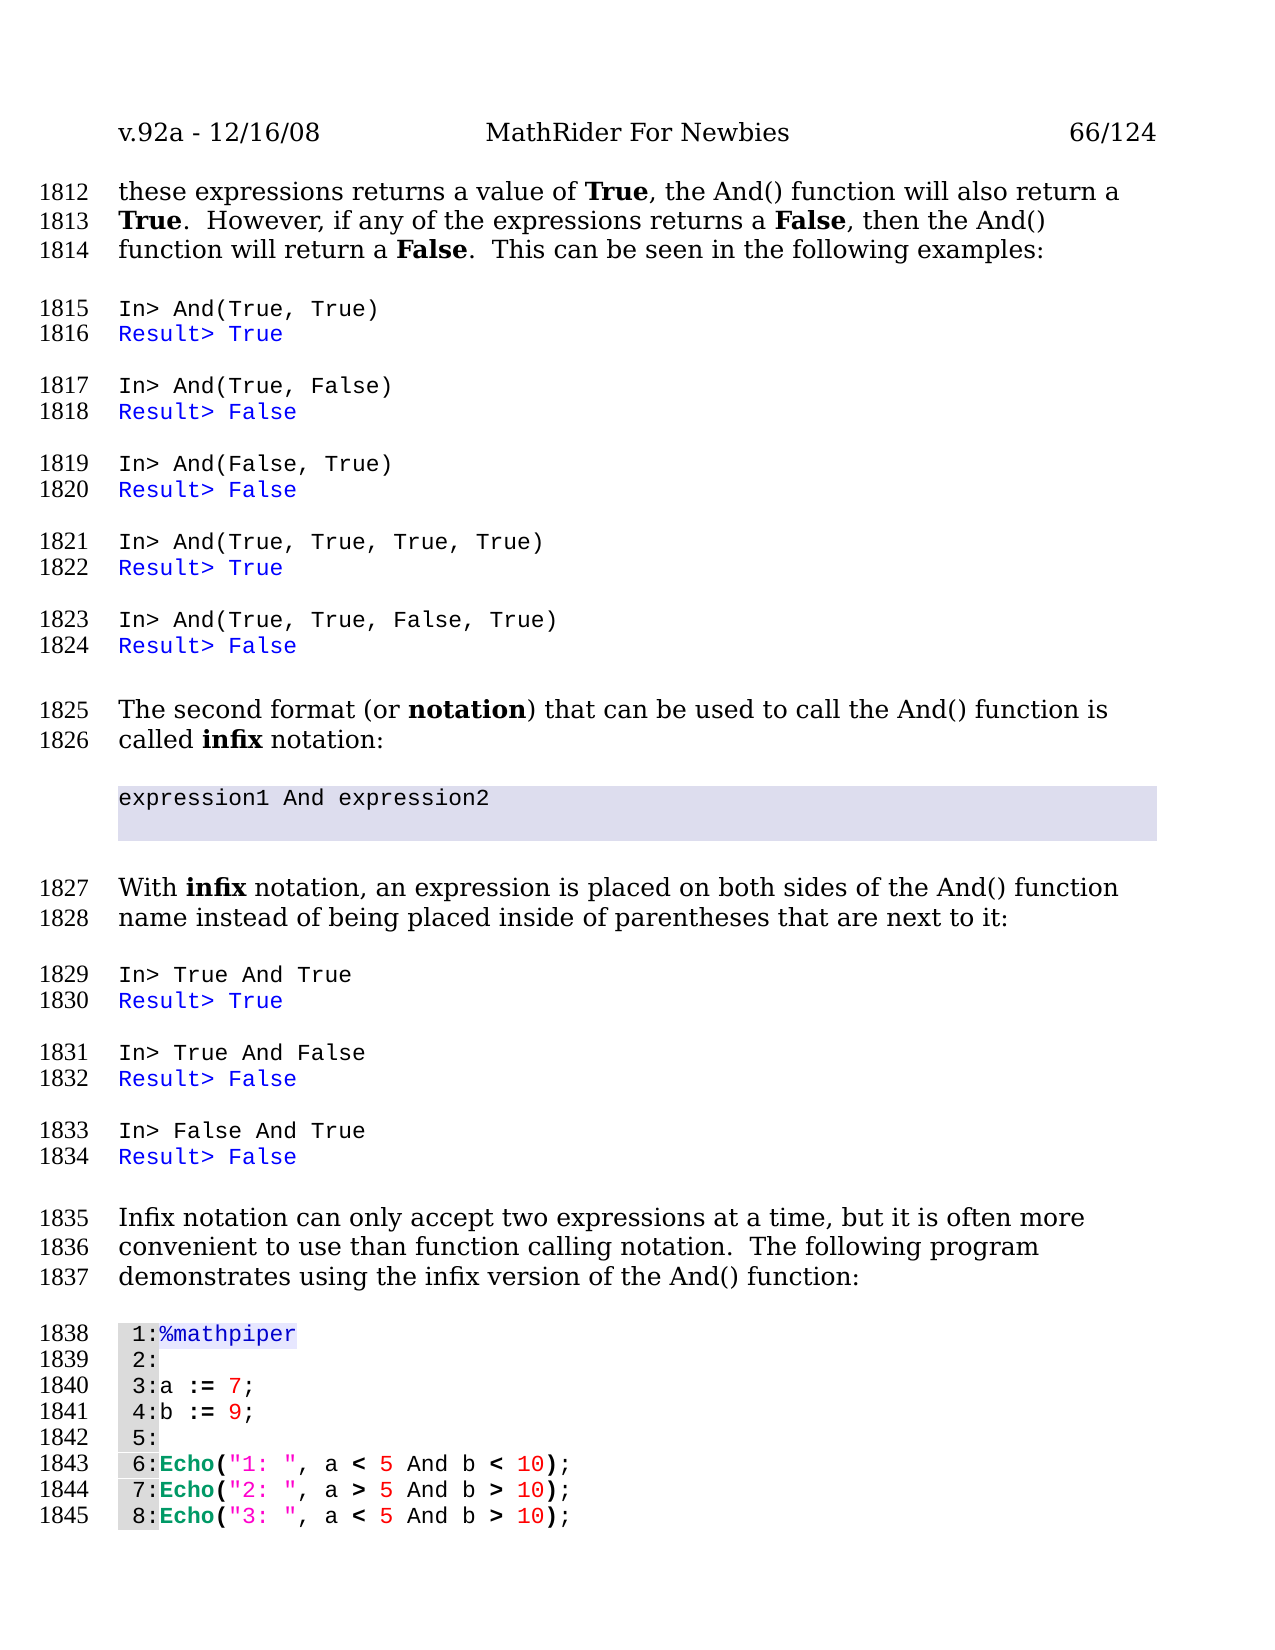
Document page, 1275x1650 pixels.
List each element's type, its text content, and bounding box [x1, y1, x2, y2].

text Result> True [118, 990, 1157, 1016]
text In> And(True, True, True, True) [118, 530, 1157, 556]
text Result> False [118, 401, 1157, 427]
text In> True And False [118, 1042, 1157, 1068]
text In> And(True, False) [118, 375, 1157, 401]
text Result> False [118, 634, 1157, 660]
text 8:Echo("3: ", a < 5 And b > 10); [118, 1504, 1157, 1530]
text 3:a := 7; [118, 1375, 1157, 1401]
text In> And(False, True) [118, 452, 1157, 478]
text 2: [118, 1349, 1157, 1375]
text 6:Echo("1: ", a < 5 And b < 10); [118, 1452, 1157, 1478]
text 4:b := 9; [118, 1401, 1157, 1427]
text 5: [118, 1427, 1157, 1452]
text Result> True [118, 556, 1157, 582]
text In> And(True, True, False, True) [118, 608, 1157, 634]
text The second format (or notation) that can be used to call the And() function is called infix notation: [118, 695, 1157, 754]
text Infix notation can only accept two expressions at a time, but it is often more convenient to use than function calling notation. The following program demonstrates using the infix version of the And() function: [118, 1203, 1157, 1291]
text Result> False [118, 478, 1157, 504]
text 1:%mathpiper [118, 1323, 1157, 1349]
text these expressions returns a value of True, the And() function will also return a True. However, if any of the expressions returns a False, then the And() function will return a False. This can be seen in the following examples: [118, 177, 1157, 265]
text 7:Echo("2: ", a > 5 And b > 10); [118, 1478, 1157, 1504]
text Result> True [118, 323, 1157, 349]
text In> False And True [118, 1119, 1157, 1145]
text Result> False [118, 1068, 1157, 1093]
text Result> False [118, 1145, 1157, 1171]
text With infix notation, an expression is placed on both sides of the And() function name instead of being placed inside of parentheses that are next to it: [118, 873, 1157, 932]
text In> And(True, True) [118, 297, 1157, 323]
text In> True And True [118, 964, 1157, 990]
table_header expression1 And expression2 [118, 786, 1157, 841]
